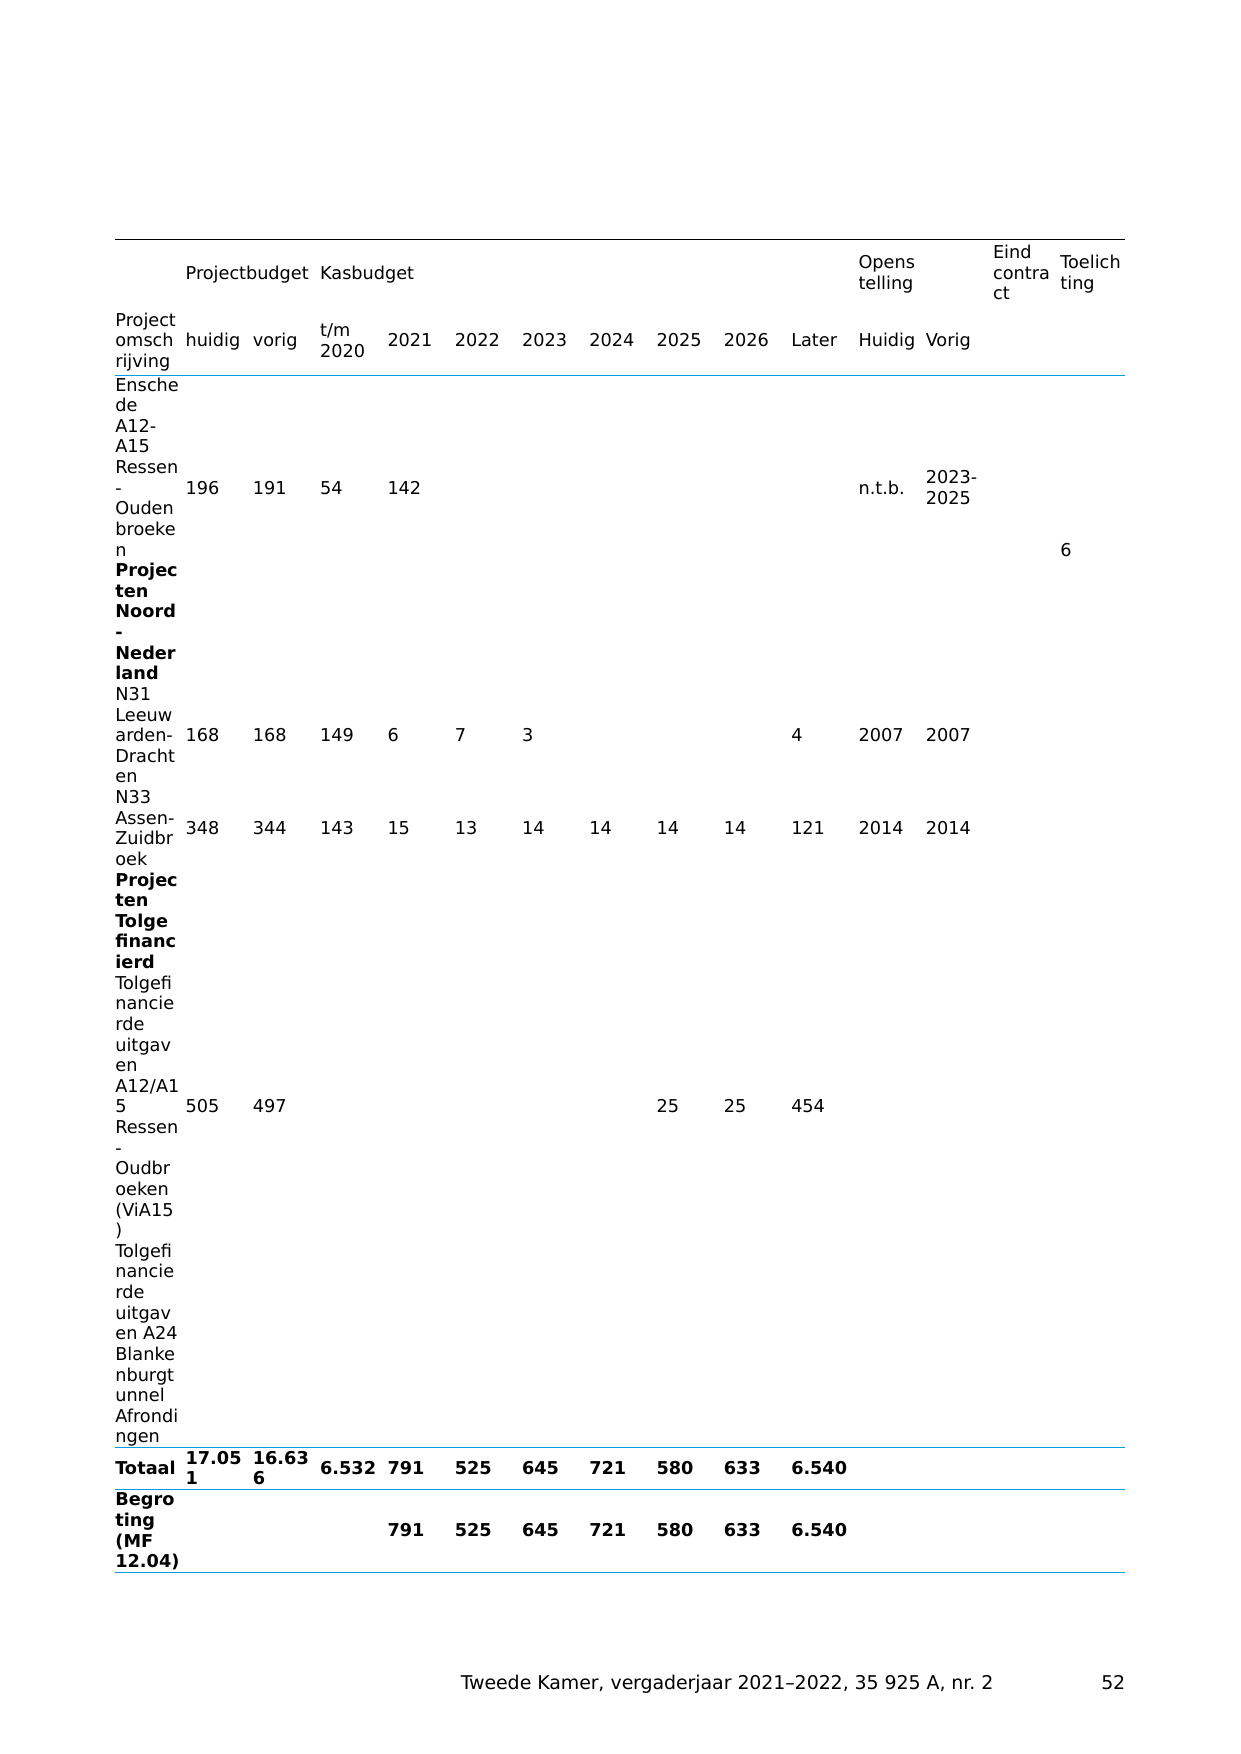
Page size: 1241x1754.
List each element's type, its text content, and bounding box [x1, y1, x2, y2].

table_cell Afrondingen [115, 1406, 182, 1447]
table_cell 633 [721, 1490, 788, 1572]
table_cell [990, 787, 1057, 869]
table_cell [250, 560, 317, 684]
table_cell Openstelling [855, 240, 923, 307]
table_cell 4 [788, 684, 855, 787]
table_cell [586, 560, 653, 684]
table_cell [586, 376, 653, 416]
table_cell [452, 1406, 519, 1447]
table_cell 143 [317, 787, 384, 869]
table_cell [183, 870, 250, 973]
table_cell [250, 376, 317, 416]
table_cell [855, 1448, 923, 1489]
table_cell [1057, 1406, 1125, 1447]
table_cell [519, 1406, 586, 1447]
table_cell [452, 870, 519, 973]
table_cell [855, 376, 923, 416]
table_cell 7 [452, 684, 519, 787]
table_cell [183, 1490, 250, 1572]
table_cell Eind contract [990, 240, 1057, 307]
table_cell [384, 1406, 452, 1447]
table_cell [586, 416, 653, 560]
table_cell 525 [452, 1448, 519, 1489]
table_cell 196 [183, 416, 250, 560]
table_cell [452, 560, 519, 684]
table_cell [923, 376, 990, 416]
table_cell [317, 376, 384, 416]
table_cell [788, 870, 855, 973]
table_cell [317, 560, 384, 684]
table_cell [586, 973, 653, 1241]
table_cell [923, 1406, 990, 1447]
table_cell [990, 1406, 1057, 1447]
table_cell [990, 1490, 1057, 1572]
table_cell 6.540 [788, 1448, 855, 1489]
table_cell [788, 1241, 855, 1406]
table_cell [519, 560, 586, 684]
table_cell [654, 684, 721, 787]
table_cell 580 [654, 1490, 721, 1572]
table_cell [721, 376, 788, 416]
table_cell [250, 1490, 317, 1572]
table_cell [654, 870, 721, 973]
table_cell [654, 376, 721, 416]
table_cell [923, 560, 990, 684]
table_cell [384, 560, 452, 684]
table_cell [1057, 1448, 1125, 1489]
table_cell Kasbudget [317, 240, 855, 307]
table_cell 525 [452, 1490, 519, 1572]
table_cell [317, 1241, 384, 1406]
table_cell [519, 376, 586, 416]
table_cell [1057, 1241, 1125, 1406]
table_cell 16.636 [250, 1448, 317, 1489]
table_cell [250, 1241, 317, 1406]
table_cell [990, 307, 1057, 374]
table_cell Vorig [923, 307, 990, 374]
table_cell Projectomschrijving [115, 307, 182, 374]
table_cell Projecten Noord-Nederland [115, 560, 182, 684]
table_cell [1057, 787, 1125, 869]
table_cell 17.051 [183, 1448, 250, 1489]
table_cell [788, 416, 855, 560]
table_cell [586, 684, 653, 787]
table_cell [855, 870, 923, 973]
table_cell [788, 1406, 855, 1447]
table_cell Totaal [115, 1448, 182, 1489]
table_cell 2007 [855, 684, 923, 787]
table_cell [317, 973, 384, 1241]
table_cell [788, 560, 855, 684]
table_cell 497 [250, 973, 317, 1241]
table_cell [1057, 684, 1125, 787]
table_cell 14 [721, 787, 788, 869]
table_cell [115, 240, 182, 307]
table_cell [654, 1241, 721, 1406]
table_cell 580 [654, 1448, 721, 1489]
table_cell [855, 1241, 923, 1406]
table_cell 2014 [855, 787, 923, 869]
table_cell [1057, 376, 1125, 416]
table_cell 25 [654, 973, 721, 1241]
table_cell [923, 1241, 990, 1406]
table_cell [855, 1406, 923, 1447]
table_cell 2014 [923, 787, 990, 869]
table_cell Later [788, 307, 855, 374]
table_cell huidig [183, 307, 250, 374]
table_cell t/m 2020 [317, 307, 384, 374]
table_cell [183, 1406, 250, 1447]
table_cell [721, 560, 788, 684]
table_cell 2021 [384, 307, 452, 374]
table_cell [990, 870, 1057, 973]
table_cell [519, 870, 586, 973]
table_cell [923, 870, 990, 973]
table_cell A12-A15 Ressen - Oudenbroeken [115, 416, 182, 560]
table_cell 191 [250, 416, 317, 560]
table_cell 6.540 [788, 1490, 855, 1572]
table_cell 721 [586, 1490, 653, 1572]
table_cell [586, 870, 653, 973]
table_cell [317, 1490, 384, 1572]
table_cell 14 [586, 787, 653, 869]
table_cell 505 [183, 973, 250, 1241]
table_cell [990, 973, 1057, 1241]
table_cell 645 [519, 1448, 586, 1489]
table_cell [384, 1241, 452, 1406]
table_cell [654, 1406, 721, 1447]
table_cell 13 [452, 787, 519, 869]
table_cell [183, 1241, 250, 1406]
table_cell [990, 1448, 1057, 1489]
table_cell [452, 973, 519, 1241]
table_cell [452, 416, 519, 560]
table_cell 791 [384, 1448, 452, 1489]
table_cell 25 [721, 973, 788, 1241]
table_cell [317, 1406, 384, 1447]
table_cell [923, 1490, 990, 1572]
table_cell 6.532 [317, 1448, 384, 1489]
table_cell Begroting (MF 12.04) [115, 1490, 182, 1572]
table_cell [384, 973, 452, 1241]
table_cell [1057, 973, 1125, 1241]
table_cell 721 [586, 1448, 653, 1489]
table_cell 168 [183, 684, 250, 787]
table_cell Projectbudget [183, 240, 317, 307]
table_cell 3 [519, 684, 586, 787]
table_cell 2024 [586, 307, 653, 374]
table_cell Huidig [855, 307, 923, 374]
table_cell [923, 240, 990, 307]
table_cell [519, 1241, 586, 1406]
table_cell [183, 376, 250, 416]
table_cell N31 Leeuwarden-Drachten [115, 684, 182, 787]
table_cell [990, 684, 1057, 787]
table_cell [990, 376, 1057, 416]
table_cell [923, 973, 990, 1241]
table_cell [990, 1241, 1057, 1406]
table_cell 2026 [721, 307, 788, 374]
table_cell 2023 [519, 307, 586, 374]
table_cell [721, 870, 788, 973]
table_cell [519, 416, 586, 560]
table_cell Enschede [115, 376, 182, 416]
table_cell [183, 560, 250, 684]
table_cell 149 [317, 684, 384, 787]
table_cell 2007 [923, 684, 990, 787]
table_cell Tolgefinancierde uitgaven A12/A15 Ressen-Oudbroeken (ViA15) [115, 973, 182, 1241]
table_cell 121 [788, 787, 855, 869]
table_cell Projecten Tolgefinancierd [115, 870, 182, 973]
table_cell [586, 1241, 653, 1406]
table_cell [855, 1490, 923, 1572]
table_cell 633 [721, 1448, 788, 1489]
table_cell [721, 684, 788, 787]
table_cell 344 [250, 787, 317, 869]
table_cell vorig [250, 307, 317, 374]
table_cell 2022 [452, 307, 519, 374]
table_cell [1057, 307, 1125, 374]
table_cell 645 [519, 1490, 586, 1572]
table_cell 791 [384, 1490, 452, 1572]
table_cell 2023- 2025 [923, 416, 990, 560]
table_cell [721, 1406, 788, 1447]
table_cell [654, 560, 721, 684]
table_cell [1057, 1490, 1125, 1572]
table_cell [384, 376, 452, 416]
table_cell N33 Assen-Zuidbroek [115, 787, 182, 869]
table_cell [721, 416, 788, 560]
table_cell [990, 416, 1057, 560]
table_cell 14 [654, 787, 721, 869]
table_cell 168 [250, 684, 317, 787]
table_cell n.t.b. [855, 416, 923, 560]
table_cell [317, 870, 384, 973]
table_cell [855, 973, 923, 1241]
table_cell 15 [384, 787, 452, 869]
table_cell [788, 376, 855, 416]
table_cell [855, 560, 923, 684]
table_cell 348 [183, 787, 250, 869]
table_cell [384, 870, 452, 973]
table_cell 142 [384, 416, 452, 560]
table_cell [923, 1448, 990, 1489]
table_cell 454 [788, 973, 855, 1241]
table_cell [1057, 870, 1125, 973]
table_cell [452, 1241, 519, 1406]
table_cell [250, 1406, 317, 1447]
table_cell Tolgefinancierde uitgaven A24 Blankenburgtunnel [115, 1241, 182, 1406]
table_cell [519, 973, 586, 1241]
table_cell 2025 [654, 307, 721, 374]
table_cell [654, 416, 721, 560]
table_cell [250, 870, 317, 973]
table_cell [452, 376, 519, 416]
table_cell 54 [317, 416, 384, 560]
table_cell Toelichting [1057, 240, 1125, 307]
table_cell [721, 1241, 788, 1406]
table_cell 6 [384, 684, 452, 787]
table_cell 14 [519, 787, 586, 869]
table_cell [1057, 560, 1125, 684]
table_cell [586, 1406, 653, 1447]
table_cell 6 [1057, 416, 1125, 560]
table_header Tabel 35 Projectoverzicht behorende bij 12.04: Geïntegreerde contractvormen/PPS Hoofdwegennet (bedragen x € 1 miljoen) [115, 191, 1125, 239]
table_cell [990, 560, 1057, 684]
